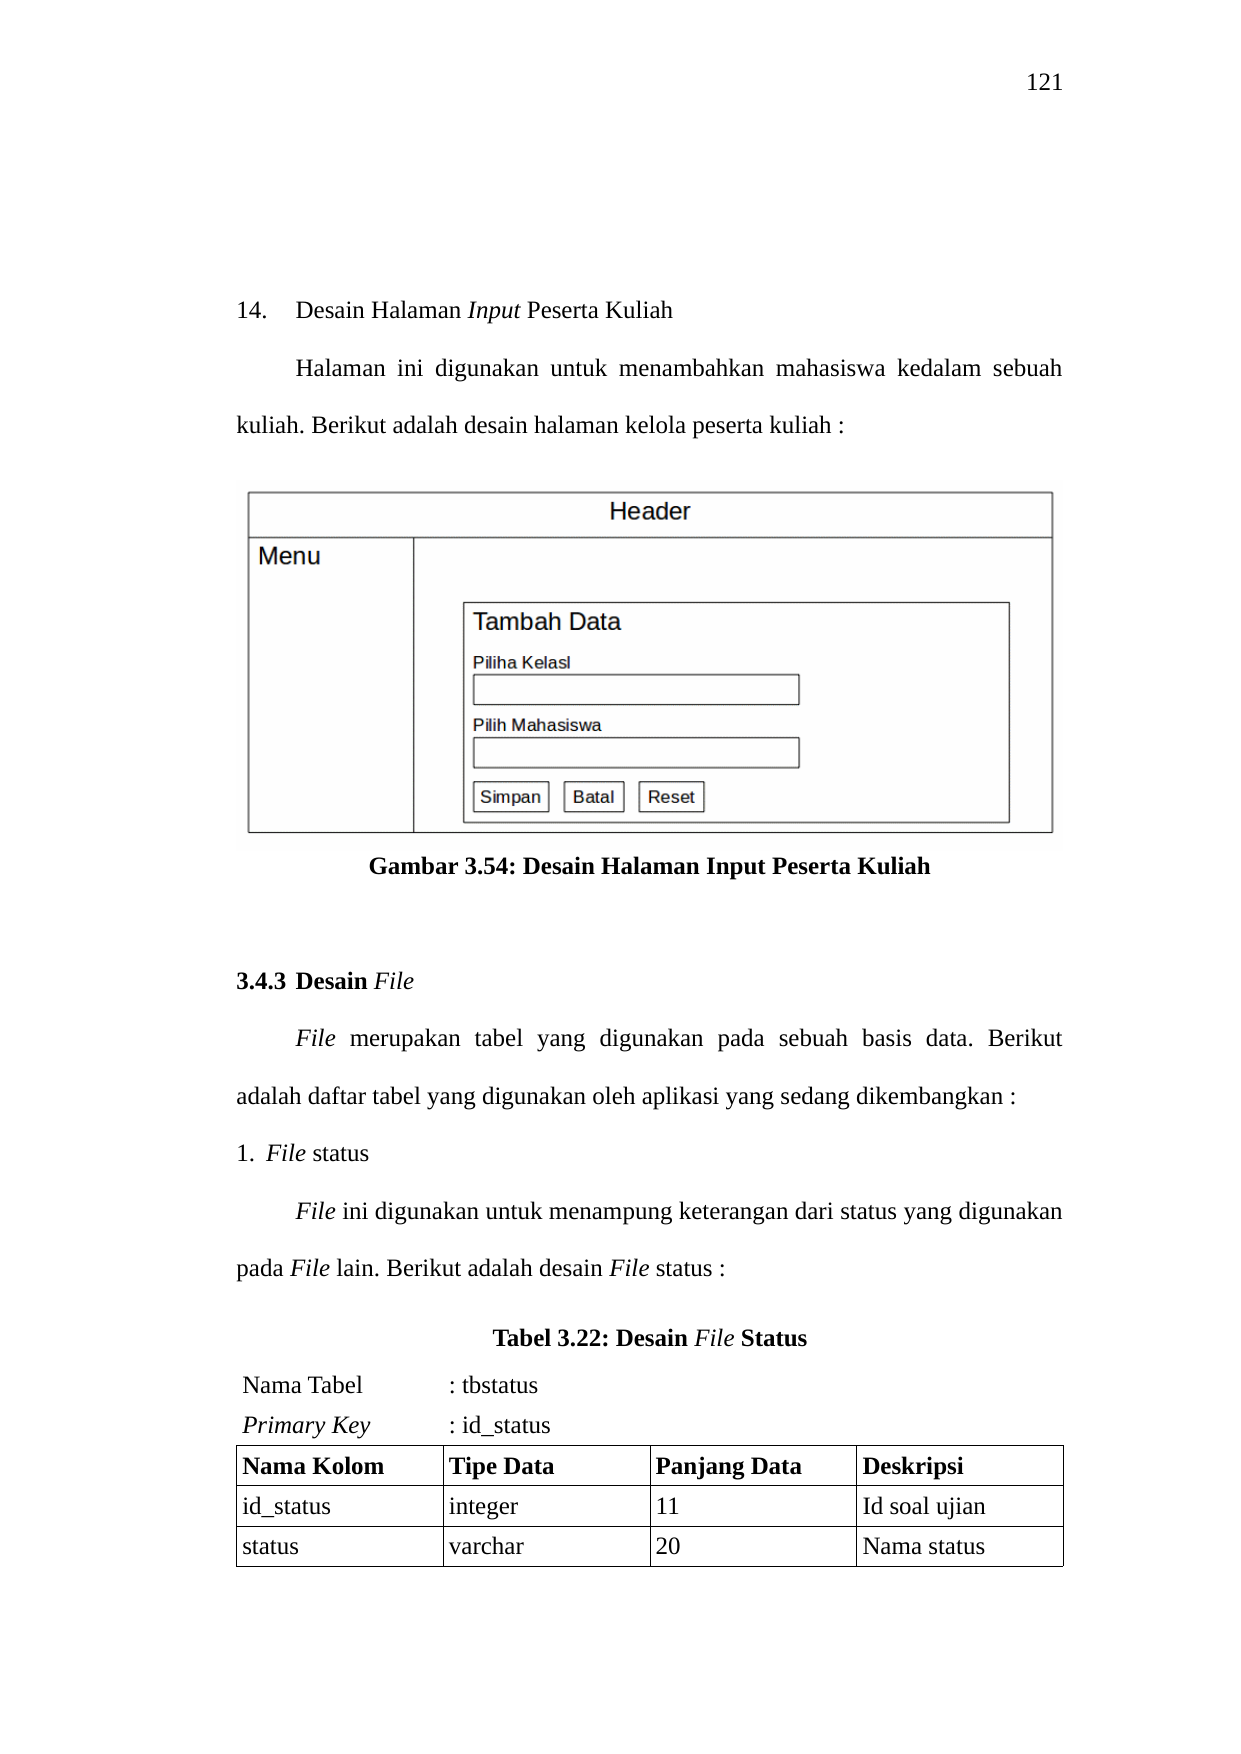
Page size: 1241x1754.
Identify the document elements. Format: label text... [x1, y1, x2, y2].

table_cell Panjang Data [651, 1446, 856, 1485]
table_cell status [237, 1527, 443, 1566]
table_cell 20 [651, 1527, 856, 1566]
table_cell Nama status [857, 1527, 1063, 1566]
text Gambar 3.54: Desain Halaman Input Peserta Kuliah [236, 851, 1063, 879]
table_cell Primary Key [236, 1405, 443, 1445]
table_cell Nama Kolom [237, 1446, 443, 1485]
subtitle 3.4.3 Desain File [236, 966, 1063, 994]
text Halaman ini digunakan untuk menambahkan mahasiswa kedalam sebuah kuliah. Berikut adalah desain halaman kelola peserta kuliah : [236, 353, 1063, 439]
table_cell : id_status [443, 1405, 1063, 1445]
table_cell Id soal ujian [857, 1486, 1063, 1526]
text File ini digunakan untuk menampung keterangan dari status yang digunakan pada File lain. Berikut adalah desain File status : [236, 1196, 1063, 1282]
table_header : tbstatus [443, 1365, 1063, 1405]
table_cell Tipe Data [444, 1446, 650, 1485]
table_cell 11 [651, 1486, 856, 1526]
table_cell id_status [237, 1486, 443, 1526]
list File status [236, 1138, 1063, 1167]
text File merupakan tabel yang digunakan pada sebuah basis data. Berikut adalah daftar tabel yang digunakan oleh aplikasi yang sedang dikembangkan : [236, 1023, 1063, 1109]
table_cell integer [444, 1486, 650, 1526]
table_header Nama Tabel [236, 1365, 443, 1405]
text Tabel 3.22: Desain File Status [236, 1323, 1063, 1352]
table_cell varchar [444, 1527, 650, 1566]
table_cell Deskripsi [857, 1446, 1063, 1485]
list Desain Halaman Input Peserta Kuliah [236, 295, 1063, 324]
picture [236, 480, 1064, 851]
